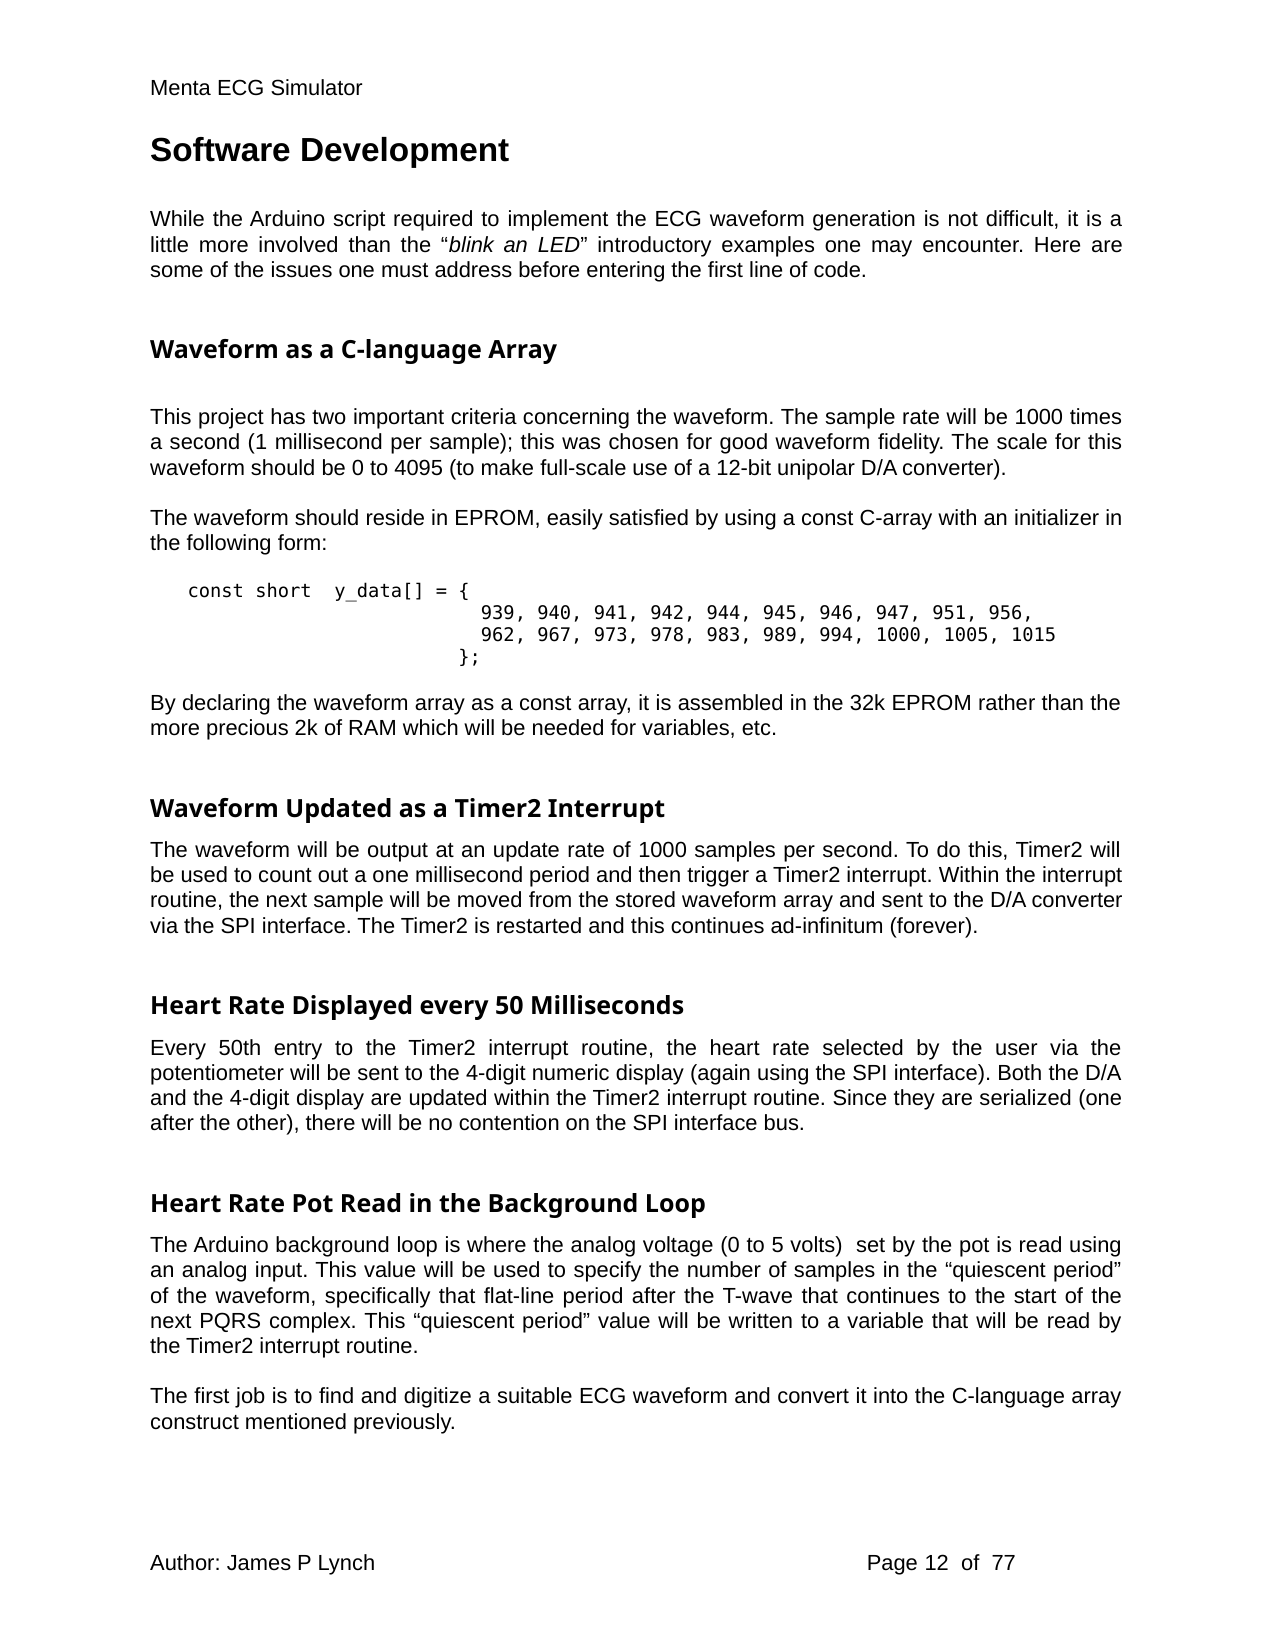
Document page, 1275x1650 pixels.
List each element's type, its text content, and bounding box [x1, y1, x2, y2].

text const short y_data[] = { [187, 580, 1124, 602]
subtitle Heart Rate Pot Read in the Background Loop [150, 1186, 1124, 1220]
text 939, 940, 941, 942, 944, 945, 946, 947, 951, 956, [187, 602, 1124, 624]
text The waveform should reside in EPROM, easily satisfied by using a const C-array with an initializer in the following form: [150, 505, 1124, 555]
text The first job is to find and digitize a suitable ECG waveform and convert it into the C-language array construct mentioned previously. [150, 1383, 1124, 1434]
subtitle Waveform as a C-language Array [150, 332, 1124, 366]
text 962, 967, 973, 978, 983, 989, 994, 1000, 1005, 1015 [187, 624, 1124, 646]
text Every 50th entry to the Timer2 interrupt routine, the heart rate selected by the user via the potentiometer will be sent to the 4-digit numeric display (again using the SPI interface). Both the D/A and the 4-digit display are updated within the Timer2 interrupt routine. Since they are serialized (one after the other), there will be no contention on the SPI interface bus. [150, 1034, 1124, 1135]
text The Arduino background loop is where the analog voltage (0 to 5 volts) set by the pot is read using an analog input. This value will be used to specify the number of samples in the “quiescent period” of the waveform, specifically that flat-line period after the T-wave that continues to the start of the next PQRS complex. This “quiescent period” value will be written to a variable that will be read by the Timer2 interrupt routine. [150, 1232, 1124, 1358]
subtitle Waveform Updated as a Timer2 Interrupt [150, 790, 1124, 824]
text The waveform will be output at an update rate of 1000 samples per second. To do this, Timer2 will be used to count out a one millisecond period and then trigger a Timer2 interrupt. Within the interrupt routine, the next sample will be moved from the stored waveform array and sent to the D/A converter via the SPI interface. The Timer2 is restarted and this continues ad-infinitum (forever). [150, 837, 1124, 938]
text While the Arduino script required to implement the ECG waveform generation is not difficult, it is a little more involved than the “blink an LED” introductory examples one may encounter. Here are some of the issues one must address before entering the first line of code. [150, 206, 1124, 282]
text }; [187, 646, 1124, 668]
subtitle Heart Rate Displayed every 50 Milliseconds [150, 988, 1124, 1022]
text This project has two important criteria concerning the waveform. The sample rate will be 1000 times a second (1 millisecond per sample); this was chosen for good waveform fidelity. The scale for this waveform should be 0 to 4095 (to make full-scale use of a 12-bit unipolar D/A converter). [150, 404, 1124, 479]
text By declaring the waveform array as a const array, it is assembled in the 32k EPROM rather than the more precious 2k of RAM which will be needed for variables, etc. [150, 690, 1124, 740]
subtitle Software Development [150, 130, 1124, 169]
